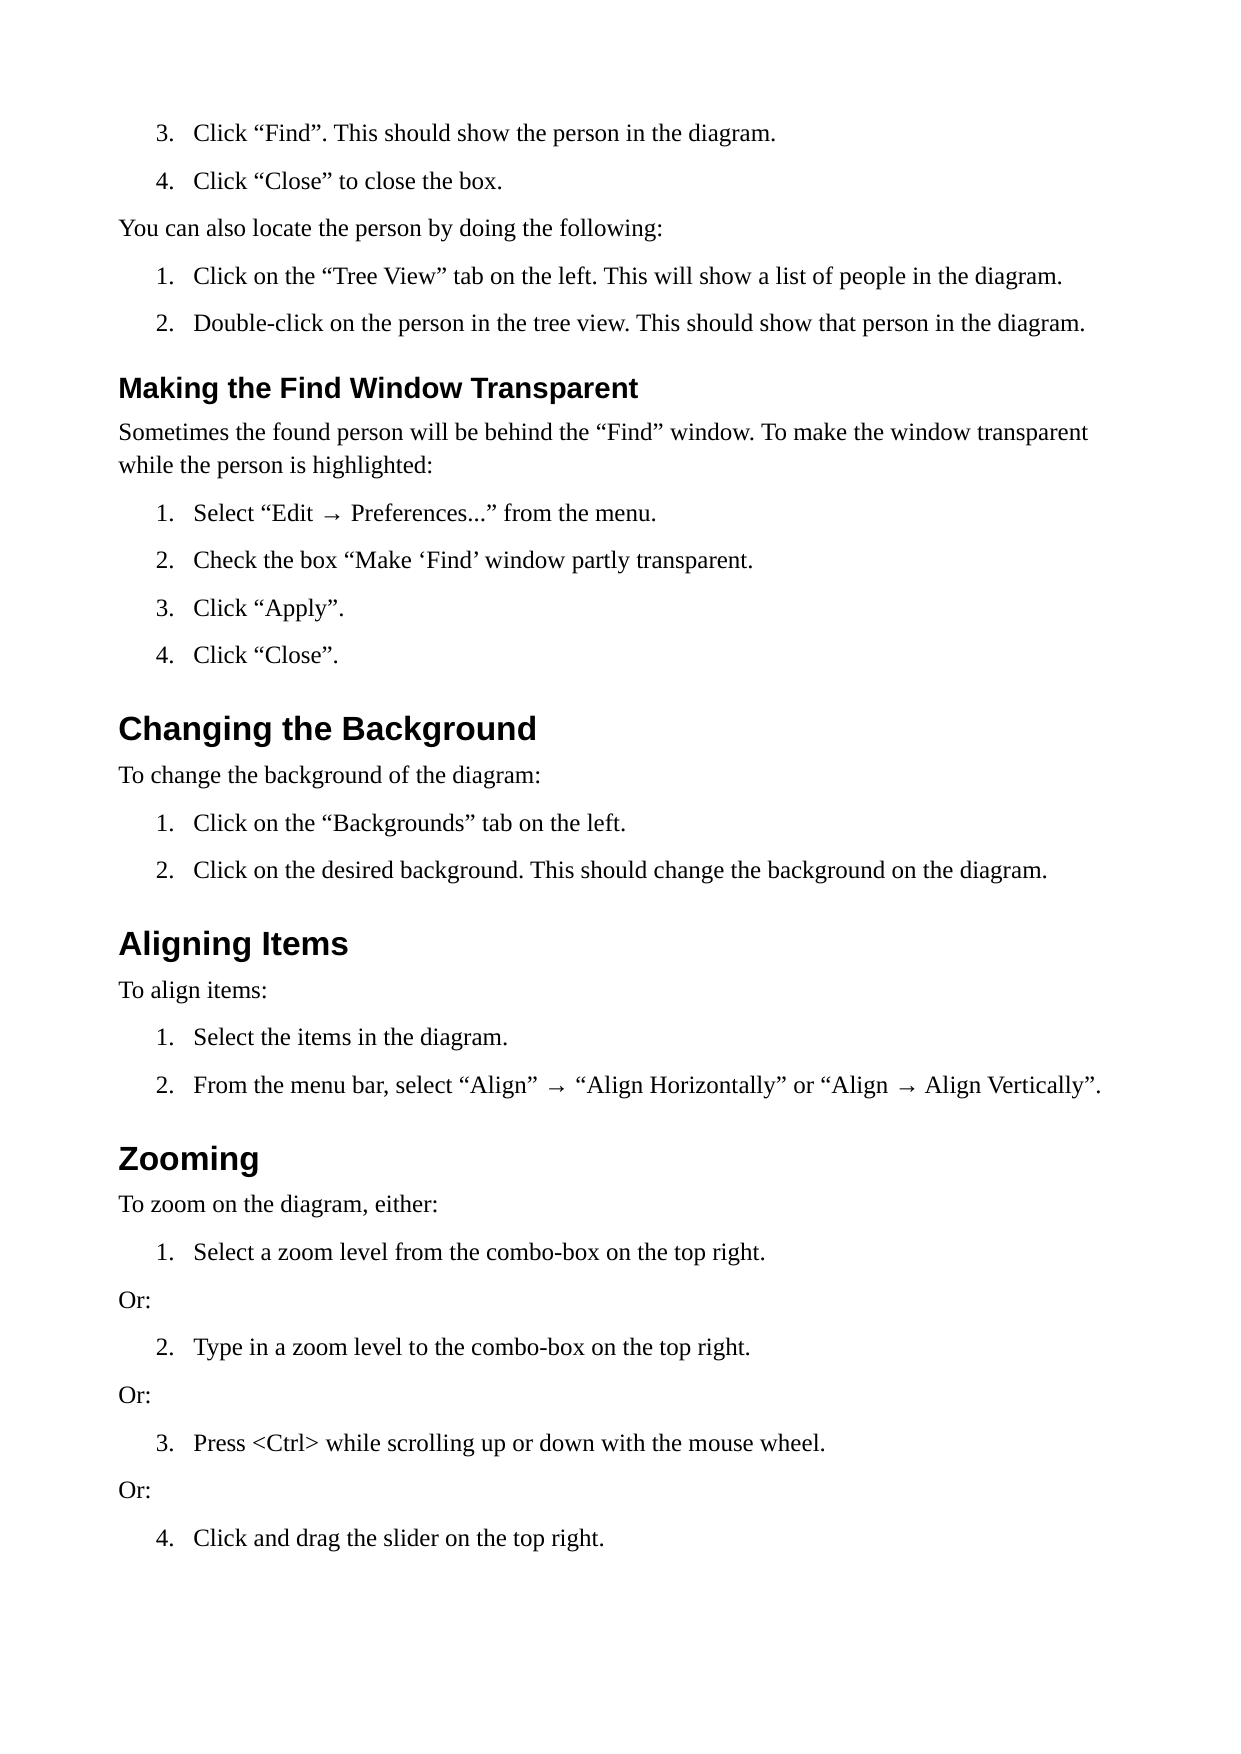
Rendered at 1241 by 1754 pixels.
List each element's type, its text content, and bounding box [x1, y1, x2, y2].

subtitle Changing the Background [118, 709, 1122, 747]
list Select “Edit → Preferences...” from the menu. [156, 498, 1122, 526]
list Type in a zoom level to the combo-box on the top right. [156, 1332, 1122, 1361]
subtitle Zooming [118, 1138, 1122, 1177]
subtitle Making the Find Window Transparent [118, 371, 1122, 404]
text Sometimes the found person will be behind the “Find” window. To make the window transparent while the person is highlighted: [118, 417, 1122, 479]
list Press <Ctrl> while scrolling up or down with the mouse wheel. [156, 1428, 1122, 1456]
subtitle Aligning Items [118, 924, 1122, 962]
text Or: [118, 1285, 1122, 1313]
list Click on the “Backgrounds” tab on the left. [156, 808, 1122, 836]
text To change the background of the diagram: [118, 760, 1122, 789]
list Click “Close”. [156, 640, 1122, 669]
list Click on the “Tree View” tab on the left. This will show a list of people in the diagram. [156, 261, 1122, 290]
text To align items: [118, 975, 1122, 1003]
list Double-click on the person in the tree view. This should show that person in the diagram. [156, 308, 1122, 337]
text Or: [118, 1475, 1122, 1504]
text To zoom on the diagram, either: [118, 1189, 1122, 1218]
text You can also locate the person by doing the following: [118, 213, 1122, 242]
list Select the items in the diagram. [156, 1022, 1122, 1051]
list From the menu bar, select “Align” → “Align Horizontally” or “Align → Align Vertically”. [156, 1070, 1122, 1099]
list Click and drag the slider on the top right. [156, 1523, 1122, 1552]
list Select a zoom level from the combo-box on the top right. [156, 1237, 1122, 1266]
list Click “Close” to close the box. [156, 166, 1122, 194]
list Click “Apply”. [156, 593, 1122, 622]
list Check the box “Make ‘Find’ window partly transparent. [156, 545, 1122, 574]
list Click on the desired background. This should change the background on the diagram. [156, 855, 1122, 884]
list Click “Find”. This should show the person in the diagram. [156, 118, 1122, 147]
text Or: [118, 1380, 1122, 1409]
